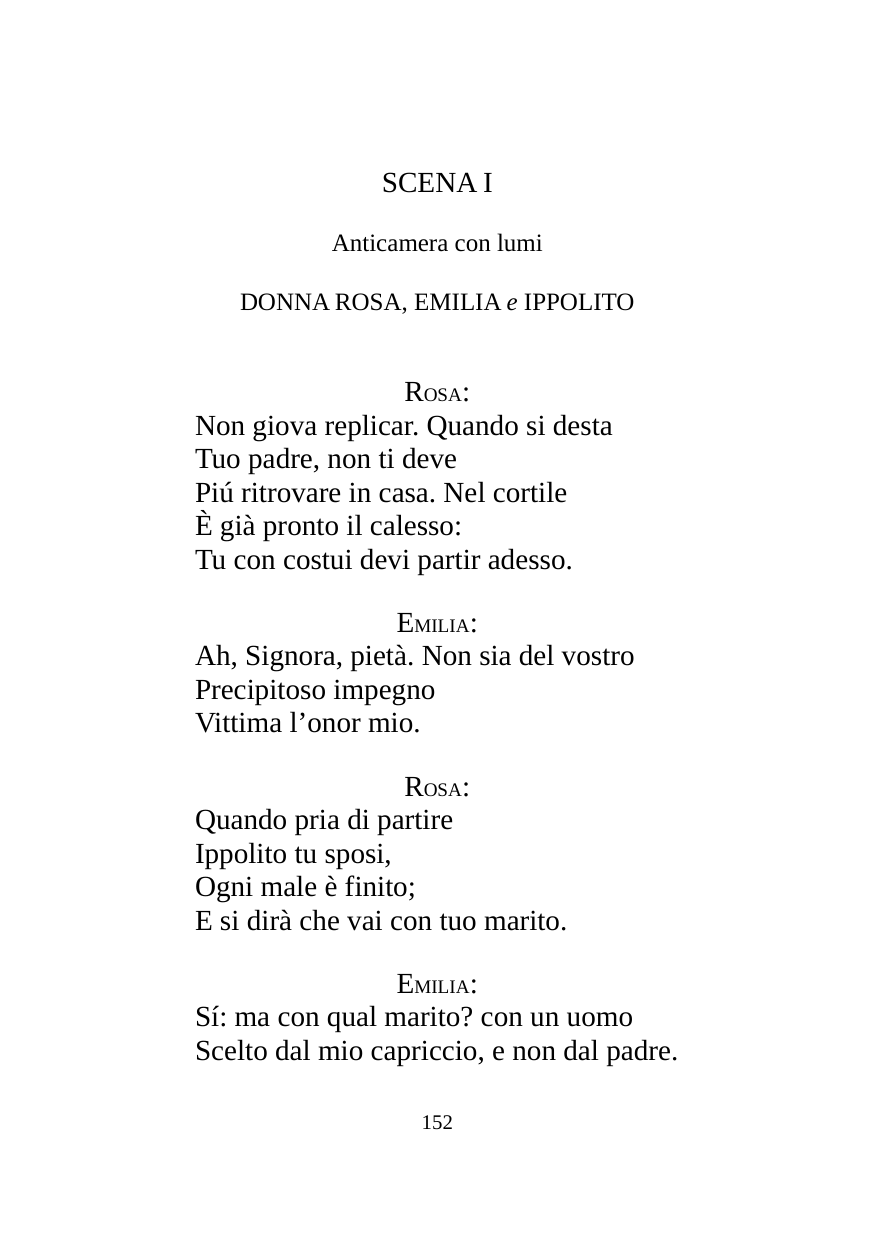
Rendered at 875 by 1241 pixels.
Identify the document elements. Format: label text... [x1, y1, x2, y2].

text Rosa: [106, 374, 768, 408]
text DONNA ROSA, EMILIA e IPPOLITO [165, 287, 709, 315]
text Anticamera con lumi [165, 228, 709, 257]
text Ah, Signora, pietà. Non sia del vostro Precipitoso impegno Vittima l’onor mio. [195, 638, 768, 739]
text Emilia: [106, 605, 768, 638]
text Non giova replicar. Quando si desta Tuo padre, non ti deve Piú ritrovare in casa. Nel cortile È già pronto il calesso: Tu con costui devi partir adesso. [195, 408, 768, 576]
text Sí: ma con qual marito? con un uomo Scelto dal mio capriccio, e non dal padre. [195, 999, 768, 1066]
text Rosa: [106, 769, 768, 802]
text Emilia: [106, 966, 768, 999]
text Quando pria di partire Ippolito tu sposi, Ogni male è finito; E si dirà che vai con tuo marito. [195, 802, 768, 936]
subtitle Scena I [106, 165, 768, 199]
